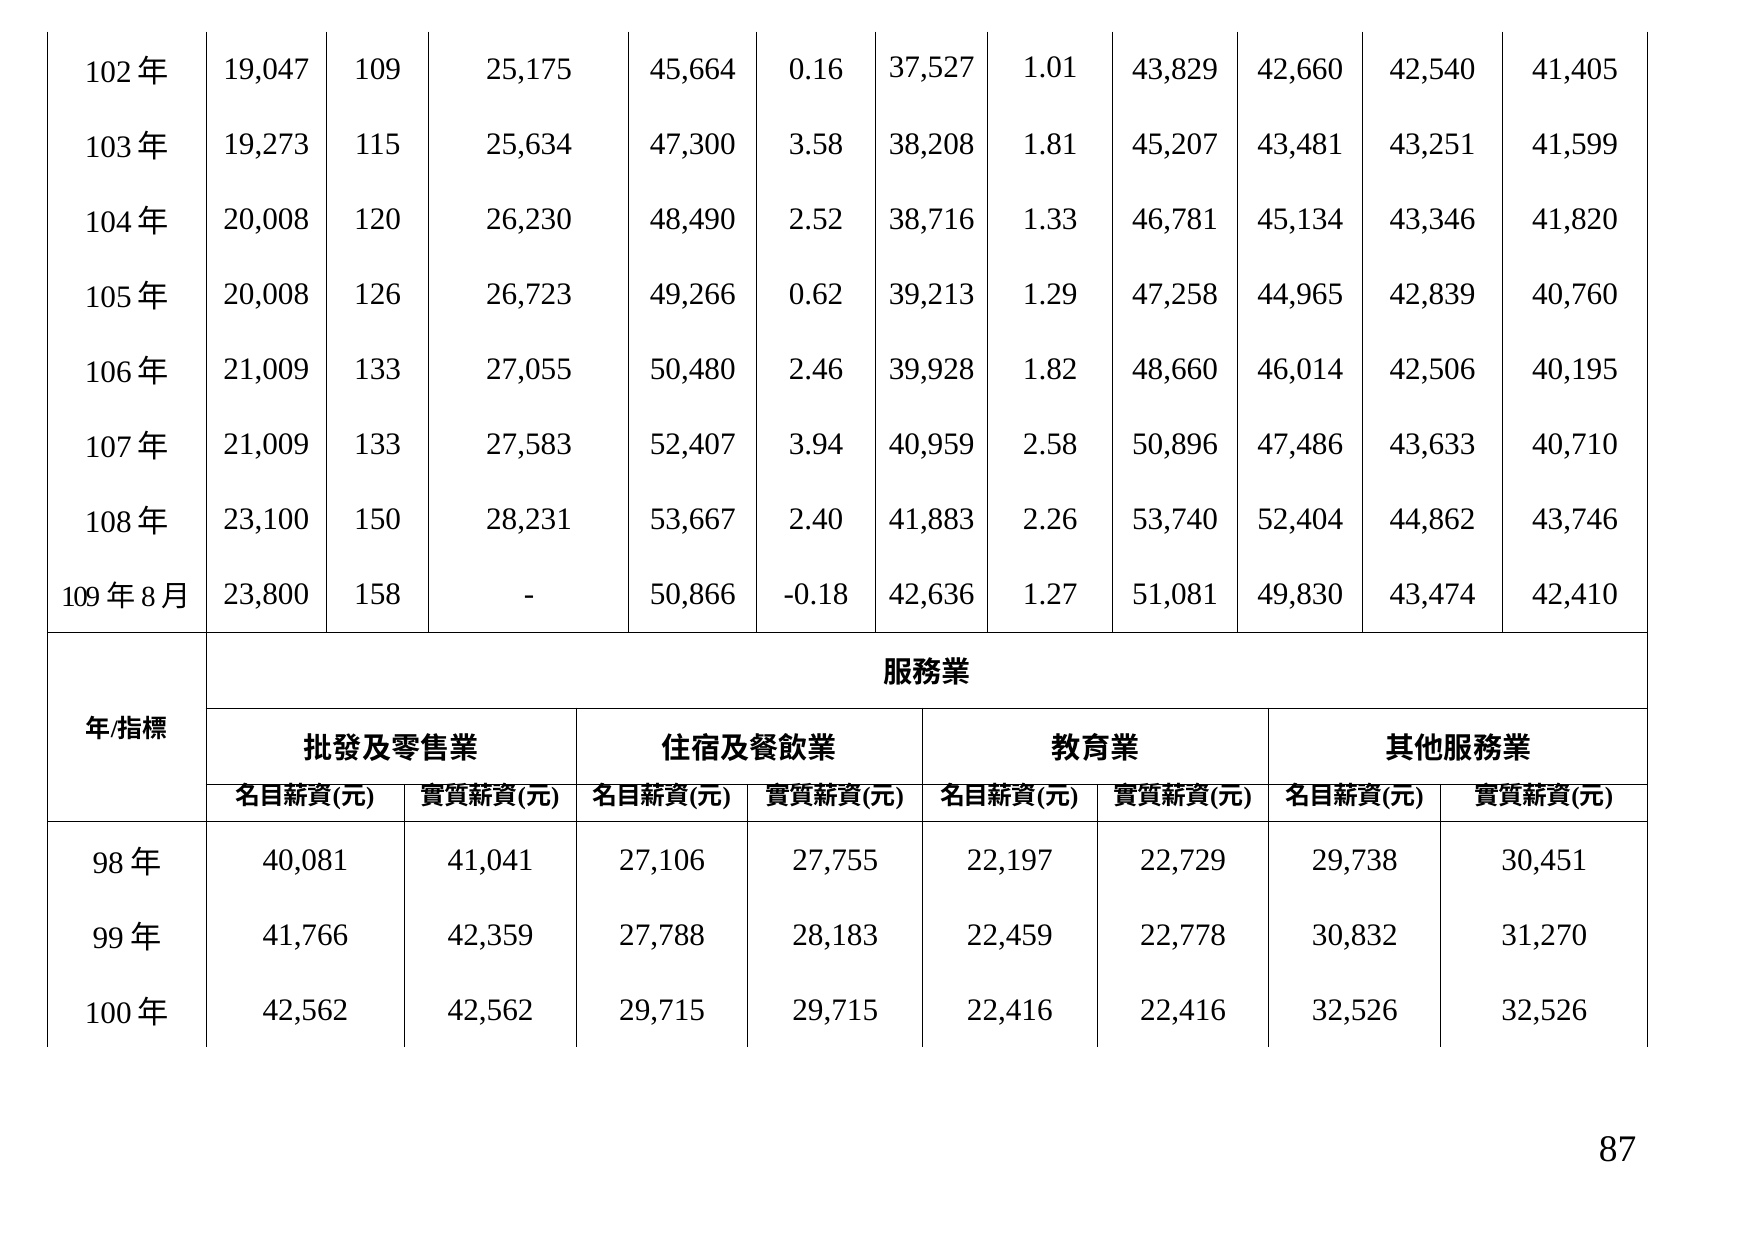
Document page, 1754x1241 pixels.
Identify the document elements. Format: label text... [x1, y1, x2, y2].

table_cell 0.62 [757, 257, 875, 332]
table_cell 年/指標 [48, 633, 206, 821]
table_cell 27,106 [577, 822, 747, 897]
table_cell 42,359 [405, 897, 576, 972]
table_cell -0.18 [757, 557, 875, 632]
table_cell 40,081 [207, 822, 404, 897]
table_cell 批發及零售業 [207, 709, 576, 784]
table_cell 109 [327, 32, 428, 107]
table_cell 38,716 [876, 182, 987, 257]
table_cell 41,041 [405, 822, 576, 897]
table_cell 37,527 [876, 32, 987, 107]
table_cell 教育業 [923, 709, 1268, 784]
table_cell 45,664 [629, 32, 756, 107]
table_cell 2.40 [757, 482, 875, 557]
table_cell 45,134 [1238, 182, 1362, 257]
table_cell 48,660 [1113, 332, 1237, 407]
table_cell 105年 [48, 257, 206, 332]
table_cell 51,081 [1113, 557, 1237, 632]
table_cell 133 [327, 407, 428, 482]
table_cell 1.81 [988, 107, 1112, 182]
table_cell 52,407 [629, 407, 756, 482]
table_cell 20,008 [207, 257, 326, 332]
table_cell 49,830 [1238, 557, 1362, 632]
table_cell 43,633 [1363, 407, 1502, 482]
table_cell 98年 [48, 822, 206, 897]
table_cell 158 [327, 557, 428, 632]
table_cell 42,660 [1238, 32, 1362, 107]
table_cell 住宿及餐飲業 [577, 709, 922, 784]
table_cell 28,231 [429, 482, 628, 557]
table_cell 22,459 [923, 897, 1097, 972]
table_cell 47,258 [1113, 257, 1237, 332]
table_cell 41,766 [207, 897, 404, 972]
table_cell 102年 [48, 32, 206, 107]
table_cell 108年 [48, 482, 206, 557]
table_cell 42,562 [207, 972, 404, 1047]
table_cell 46,014 [1238, 332, 1362, 407]
table_cell 實質薪資(元) [748, 785, 922, 821]
table_cell 107年 [48, 407, 206, 482]
table_cell 19,273 [207, 107, 326, 182]
table_cell 1.33 [988, 182, 1112, 257]
table_cell 42,562 [405, 972, 576, 1047]
table_cell 100年 [48, 972, 206, 1047]
table_cell 22,778 [1098, 897, 1268, 972]
table_cell 27,788 [577, 897, 747, 972]
table_cell 29,738 [1269, 822, 1440, 897]
table_cell 2.46 [757, 332, 875, 407]
table_cell 43,251 [1363, 107, 1502, 182]
table_cell 52,404 [1238, 482, 1362, 557]
table_cell 38,208 [876, 107, 987, 182]
table_cell - [429, 557, 628, 632]
table_cell 29,715 [577, 972, 747, 1047]
table_cell 109年8月 [48, 557, 206, 632]
table_cell 29,715 [748, 972, 922, 1047]
table_cell 23,100 [207, 482, 326, 557]
table_cell 27,055 [429, 332, 628, 407]
table_cell 120 [327, 182, 428, 257]
table_cell 103年 [48, 107, 206, 182]
table_cell 50,866 [629, 557, 756, 632]
table_cell 106年 [48, 332, 206, 407]
table_cell 2.26 [988, 482, 1112, 557]
table_cell 30,832 [1269, 897, 1440, 972]
table_cell 25,175 [429, 32, 628, 107]
table_cell 126 [327, 257, 428, 332]
table_cell 39,928 [876, 332, 987, 407]
table_cell 31,270 [1441, 897, 1647, 972]
table_cell 名目薪資(元) [207, 785, 404, 821]
table_cell 41,599 [1503, 107, 1647, 182]
table_cell 43,474 [1363, 557, 1502, 632]
table_cell 名目薪資(元) [1269, 785, 1440, 821]
table_cell 43,481 [1238, 107, 1362, 182]
table_cell 40,195 [1503, 332, 1647, 407]
table_cell 47,300 [629, 107, 756, 182]
table_cell 25,634 [429, 107, 628, 182]
table_cell 0.16 [757, 32, 875, 107]
table_cell 3.94 [757, 407, 875, 482]
table_cell 41,405 [1503, 32, 1647, 107]
table_cell 44,862 [1363, 482, 1502, 557]
table_cell 42,410 [1503, 557, 1647, 632]
table_cell 3.58 [757, 107, 875, 182]
table_cell 22,416 [1098, 972, 1268, 1047]
table_cell 104年 [48, 182, 206, 257]
table_cell 43,746 [1503, 482, 1647, 557]
table_cell 實質薪資(元) [1098, 785, 1268, 821]
table_cell 其他服務業 [1269, 709, 1647, 784]
table_cell 41,820 [1503, 182, 1647, 257]
table_cell 26,230 [429, 182, 628, 257]
table_cell 22,416 [923, 972, 1097, 1047]
table_cell 40,760 [1503, 257, 1647, 332]
table_cell 42,636 [876, 557, 987, 632]
table_cell 2.52 [757, 182, 875, 257]
table_cell 47,486 [1238, 407, 1362, 482]
table_cell 服務業 [207, 633, 1647, 708]
table_cell 42,506 [1363, 332, 1502, 407]
table_cell 50,896 [1113, 407, 1237, 482]
table_cell 43,829 [1113, 32, 1237, 107]
table_cell 名目薪資(元) [923, 785, 1097, 821]
table_cell 53,667 [629, 482, 756, 557]
table_cell 2.58 [988, 407, 1112, 482]
table_cell 20,008 [207, 182, 326, 257]
table_cell 49,266 [629, 257, 756, 332]
table_cell 23,800 [207, 557, 326, 632]
table_cell 實質薪資(元) [405, 785, 576, 821]
table_cell 43,346 [1363, 182, 1502, 257]
table_cell 32,526 [1269, 972, 1440, 1047]
table_cell 名目薪資(元) [577, 785, 747, 821]
table_cell 21,009 [207, 407, 326, 482]
table_cell 22,197 [923, 822, 1097, 897]
table_cell 1.82 [988, 332, 1112, 407]
table_cell 21,009 [207, 332, 326, 407]
table_cell 53,740 [1113, 482, 1237, 557]
table_cell 26,723 [429, 257, 628, 332]
table_cell 27,583 [429, 407, 628, 482]
table_cell 50,480 [629, 332, 756, 407]
table_cell 46,781 [1113, 182, 1237, 257]
table_cell 44,965 [1238, 257, 1362, 332]
table_cell 42,540 [1363, 32, 1502, 107]
table_cell 133 [327, 332, 428, 407]
table_cell 1.27 [988, 557, 1112, 632]
table_cell 28,183 [748, 897, 922, 972]
table_cell 48,490 [629, 182, 756, 257]
table_cell 115 [327, 107, 428, 182]
table_cell 150 [327, 482, 428, 557]
table_cell 22,729 [1098, 822, 1268, 897]
table_cell 30,451 [1441, 822, 1647, 897]
table_cell 1.29 [988, 257, 1112, 332]
table_cell 99年 [48, 897, 206, 972]
table_cell 40,959 [876, 407, 987, 482]
table_cell 42,839 [1363, 257, 1502, 332]
table_cell 實質薪資(元) [1441, 785, 1647, 821]
table_cell 40,710 [1503, 407, 1647, 482]
table_cell 19,047 [207, 32, 326, 107]
table_cell 1.01 [988, 32, 1112, 107]
table_cell 39,213 [876, 257, 987, 332]
table_cell 27,755 [748, 822, 922, 897]
table_cell 41,883 [876, 482, 987, 557]
table_cell 45,207 [1113, 107, 1237, 182]
table_cell 32,526 [1441, 972, 1647, 1047]
